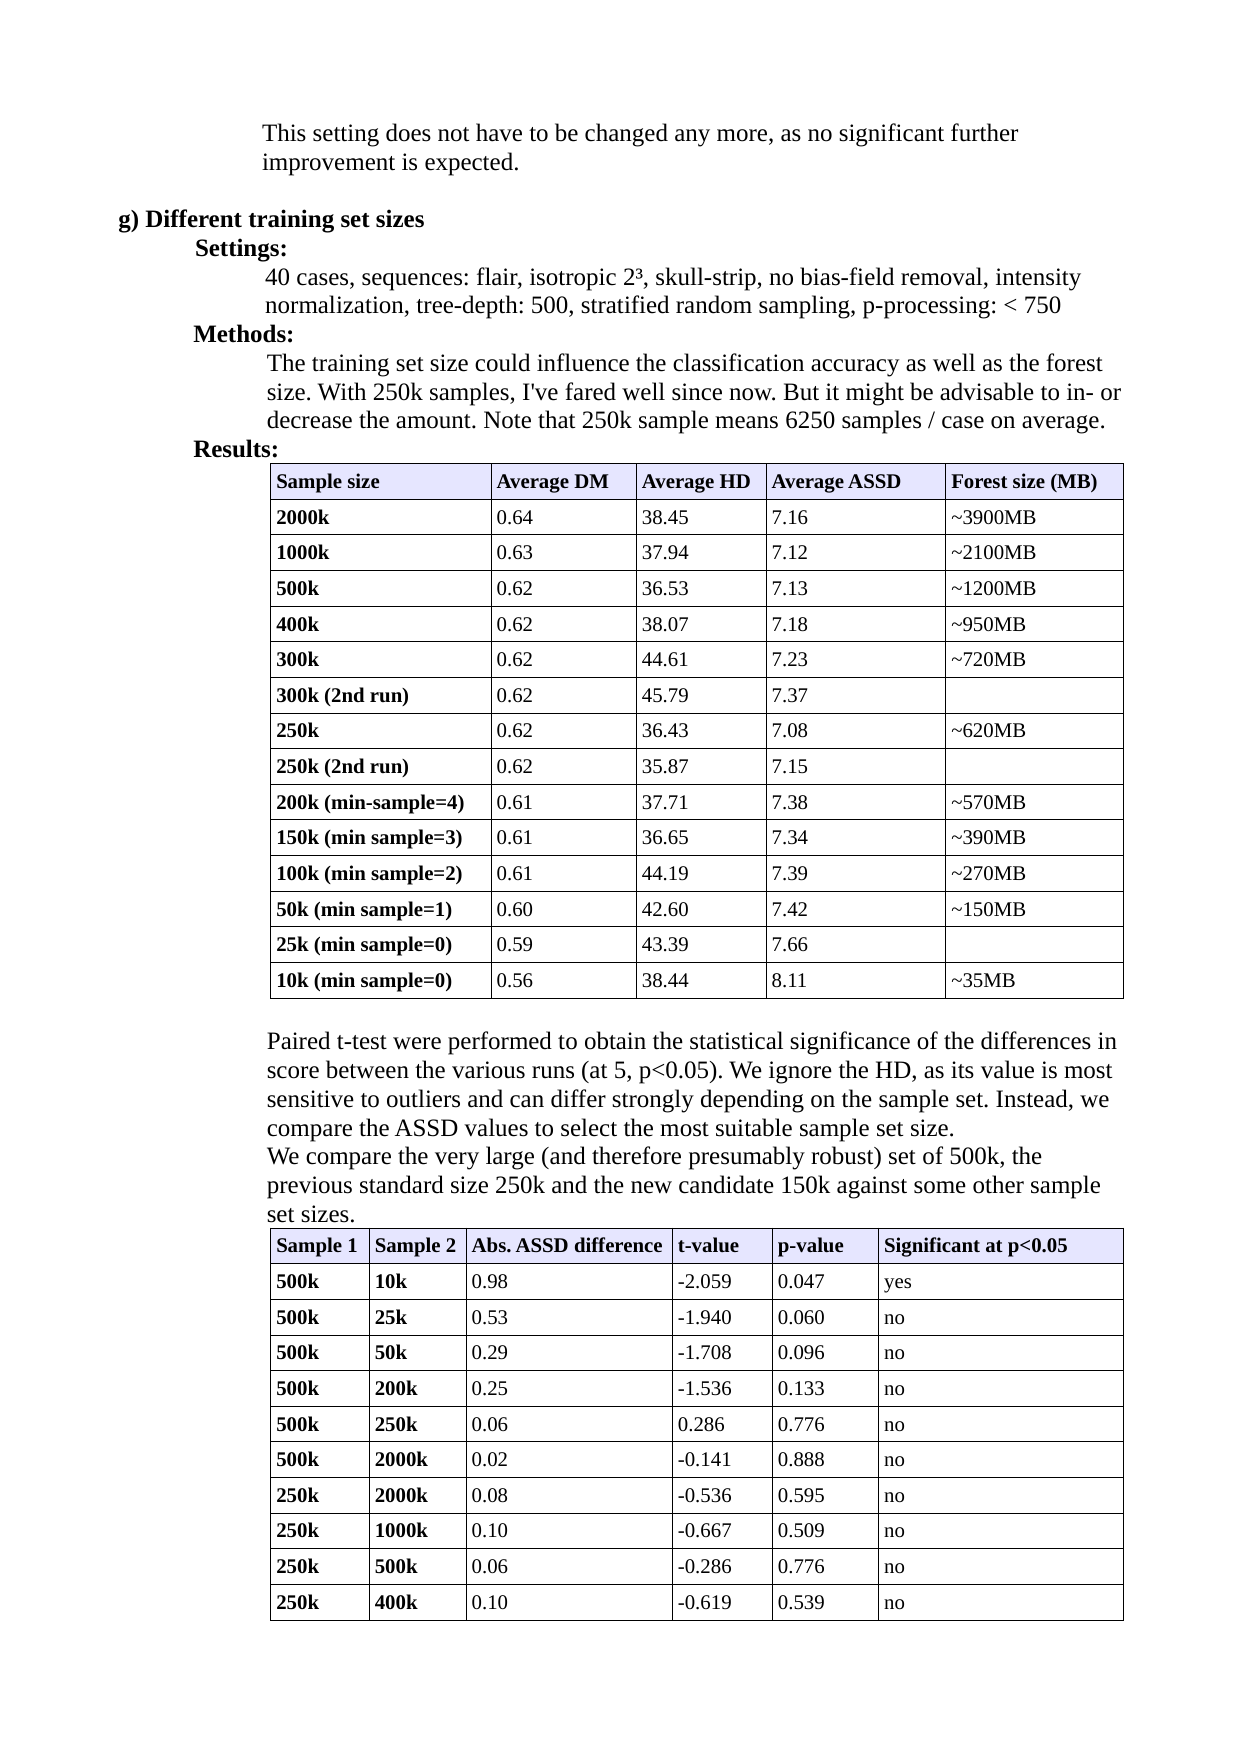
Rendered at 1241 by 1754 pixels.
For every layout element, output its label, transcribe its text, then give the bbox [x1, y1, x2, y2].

table_cell 0.98 [467, 1264, 672, 1299]
table_cell 250k [271, 714, 491, 748]
table_cell no [879, 1585, 1123, 1619]
table_cell 100k (min sample=2) [271, 856, 491, 891]
table_cell 7.66 [767, 927, 945, 962]
table_cell 10k (min sample=0) [271, 963, 491, 997]
table_cell 400k [271, 607, 491, 641]
table_cell 0.62 [492, 607, 636, 641]
table_cell 0.047 [773, 1264, 878, 1299]
table_cell 200k (min-sample=4) [271, 785, 491, 819]
table_cell 0.29 [467, 1336, 672, 1370]
table_cell 0.595 [773, 1478, 878, 1513]
table_cell ~390MB [946, 820, 1123, 855]
table_cell ~950MB [946, 607, 1123, 641]
table_cell ~150MB [946, 892, 1123, 926]
table_cell 0.776 [773, 1549, 878, 1584]
table_header Average DM [492, 464, 636, 499]
table_cell 37.71 [637, 785, 766, 819]
table_cell 50k [370, 1336, 466, 1370]
table_header Sample 1 [271, 1229, 369, 1263]
table_cell 500k [271, 1300, 369, 1334]
table_cell 0.62 [492, 749, 636, 784]
table_cell ~2100MB [946, 535, 1123, 570]
table_cell 38.45 [637, 500, 766, 534]
table_cell 38.07 [637, 607, 766, 641]
table_cell 2000k [271, 500, 491, 534]
table_cell 250k [271, 1585, 369, 1619]
table_cell 10k [370, 1264, 466, 1299]
table_cell 0.509 [773, 1514, 878, 1548]
table_cell [946, 749, 1123, 784]
text 40 cases, sequences: flair, isotropic 2³, skull-strip, no bias-field removal, intensity normalization, tree-depth: 500, stratified random sampling, p-processing: < 750 [265, 262, 1122, 319]
table_cell 500k [271, 1264, 369, 1299]
table_cell no [879, 1336, 1123, 1370]
table_cell 7.38 [767, 785, 945, 819]
table_cell 7.23 [767, 642, 945, 677]
table_cell 35.87 [637, 749, 766, 784]
table_cell 0.06 [467, 1549, 672, 1584]
table_cell 250k (2nd run) [271, 749, 491, 784]
table_cell 0.10 [467, 1514, 672, 1548]
table_cell 250k [370, 1407, 466, 1441]
table_cell [946, 678, 1123, 712]
table_cell 7.12 [767, 535, 945, 570]
table_cell 0.53 [467, 1300, 672, 1334]
table_cell ~270MB [946, 856, 1123, 891]
table_cell -0.536 [673, 1478, 772, 1513]
table_cell 7.37 [767, 678, 945, 712]
table_cell 0.56 [492, 963, 636, 997]
table_cell ~1200MB [946, 571, 1123, 606]
table_cell 250k [271, 1514, 369, 1548]
table_cell 0.64 [492, 500, 636, 534]
table_cell 44.19 [637, 856, 766, 891]
table_cell 7.13 [767, 571, 945, 606]
table_cell no [879, 1371, 1123, 1406]
table_cell 0.286 [673, 1407, 772, 1441]
table_cell ~35MB [946, 963, 1123, 997]
table_cell 38.44 [637, 963, 766, 997]
table_cell 43.39 [637, 927, 766, 962]
text Settings: [195, 233, 1122, 262]
table_header Abs. ASSD difference [467, 1229, 672, 1263]
table_cell 500k [271, 571, 491, 606]
list g) Different training set sizes [118, 204, 1122, 233]
table_cell 7.39 [767, 856, 945, 891]
table_cell 0.133 [773, 1371, 878, 1406]
table_cell 0.10 [467, 1585, 672, 1619]
table_cell 7.16 [767, 500, 945, 534]
table_header Significant at p<0.05 [879, 1229, 1123, 1263]
table_cell 7.42 [767, 892, 945, 926]
table_cell -0.286 [673, 1549, 772, 1584]
table_cell 500k [271, 1336, 369, 1370]
table_cell 0.62 [492, 571, 636, 606]
table_cell 0.776 [773, 1407, 878, 1441]
text We compare the very large (and therefore presumably robust) set of 500k, the previous standard size 250k and the new candidate 150k against some other sample set sizes. [267, 1141, 1122, 1228]
table_cell 36.65 [637, 820, 766, 855]
table_cell 7.08 [767, 714, 945, 748]
table_cell -1.940 [673, 1300, 772, 1334]
table_cell 36.43 [637, 714, 766, 748]
table_cell 0.62 [492, 714, 636, 748]
table_cell 400k [370, 1585, 466, 1619]
table_cell 0.59 [492, 927, 636, 962]
table_cell ~620MB [946, 714, 1123, 748]
table_cell no [879, 1407, 1123, 1441]
table_header p-value [773, 1229, 878, 1263]
text The training set size could influence the classification accuracy as well as the forest size. With 250k samples, I've fared well since now. But it might be advisable to in- or decrease the amount. Note that 250k sample means 6250 samples / case on average. [267, 348, 1122, 434]
text This setting does not have to be changed any more, as no significant further improvement is expected. [262, 118, 1122, 176]
table_cell 0.888 [773, 1442, 878, 1477]
table_cell 0.02 [467, 1442, 672, 1477]
table_cell 1000k [370, 1514, 466, 1548]
table_cell 0.08 [467, 1478, 672, 1513]
table_cell 25k (min sample=0) [271, 927, 491, 962]
table_cell 250k [271, 1549, 369, 1584]
table_cell 500k [271, 1442, 369, 1477]
table_cell 44.61 [637, 642, 766, 677]
table_cell no [879, 1514, 1123, 1548]
table_cell 500k [271, 1407, 369, 1441]
table_cell -0.141 [673, 1442, 772, 1477]
table_cell 500k [370, 1549, 466, 1584]
table_cell 0.60 [492, 892, 636, 926]
table_header Sample size [271, 464, 491, 499]
table_header Average ASSD [767, 464, 945, 499]
table_cell ~3900MB [946, 500, 1123, 534]
table_cell yes [879, 1264, 1123, 1299]
table_cell 8.11 [767, 963, 945, 997]
table_cell -1.708 [673, 1336, 772, 1370]
table_cell no [879, 1442, 1123, 1477]
table_cell 0.539 [773, 1585, 878, 1619]
table_header Forest size (MB) [946, 464, 1123, 499]
table_cell 0.61 [492, 820, 636, 855]
table_header Average HD [637, 464, 766, 499]
table_cell 45.79 [637, 678, 766, 712]
table_cell 37.94 [637, 535, 766, 570]
table_cell 42.60 [637, 892, 766, 926]
table_cell no [879, 1549, 1123, 1584]
table_cell 150k (min sample=3) [271, 820, 491, 855]
table_cell 0.096 [773, 1336, 878, 1370]
table_cell no [879, 1478, 1123, 1513]
table_cell 36.53 [637, 571, 766, 606]
text Methods: [193, 319, 1122, 348]
table_cell 0.63 [492, 535, 636, 570]
table_cell 0.61 [492, 856, 636, 891]
table_cell 0.060 [773, 1300, 878, 1334]
text Paired t-test were performed to obtain the statistical significance of the differences in score between the various runs (at 5, p<0.05). We ignore the HD, as its value is most sensitive to outliers and can differ strongly depending on the sample set. Instead, we compare the ASSD values to select the most suitable sample set size. [267, 1026, 1122, 1141]
table_cell 1000k [271, 535, 491, 570]
text Results: [193, 434, 1122, 463]
table_header Sample 2 [370, 1229, 466, 1263]
table_cell 25k [370, 1300, 466, 1334]
table_cell -0.667 [673, 1514, 772, 1548]
table_cell 7.34 [767, 820, 945, 855]
table_cell 500k [271, 1371, 369, 1406]
table_cell ~720MB [946, 642, 1123, 677]
table_cell 300k [271, 642, 491, 677]
table_cell 0.06 [467, 1407, 672, 1441]
table_cell ~570MB [946, 785, 1123, 819]
table_cell 50k (min sample=1) [271, 892, 491, 926]
table_cell -0.619 [673, 1585, 772, 1619]
table_cell 0.25 [467, 1371, 672, 1406]
table_cell [946, 927, 1123, 962]
table_header t-value [673, 1229, 772, 1263]
table_cell 0.62 [492, 642, 636, 677]
table_cell 300k (2nd run) [271, 678, 491, 712]
table_cell 250k [271, 1478, 369, 1513]
table_cell 7.18 [767, 607, 945, 641]
table_cell 2000k [370, 1442, 466, 1477]
table_cell 0.62 [492, 678, 636, 712]
table_cell 2000k [370, 1478, 466, 1513]
table_cell -1.536 [673, 1371, 772, 1406]
table_cell -2.059 [673, 1264, 772, 1299]
table_cell 200k [370, 1371, 466, 1406]
table_cell 7.15 [767, 749, 945, 784]
table_cell 0.61 [492, 785, 636, 819]
table_cell no [879, 1300, 1123, 1334]
